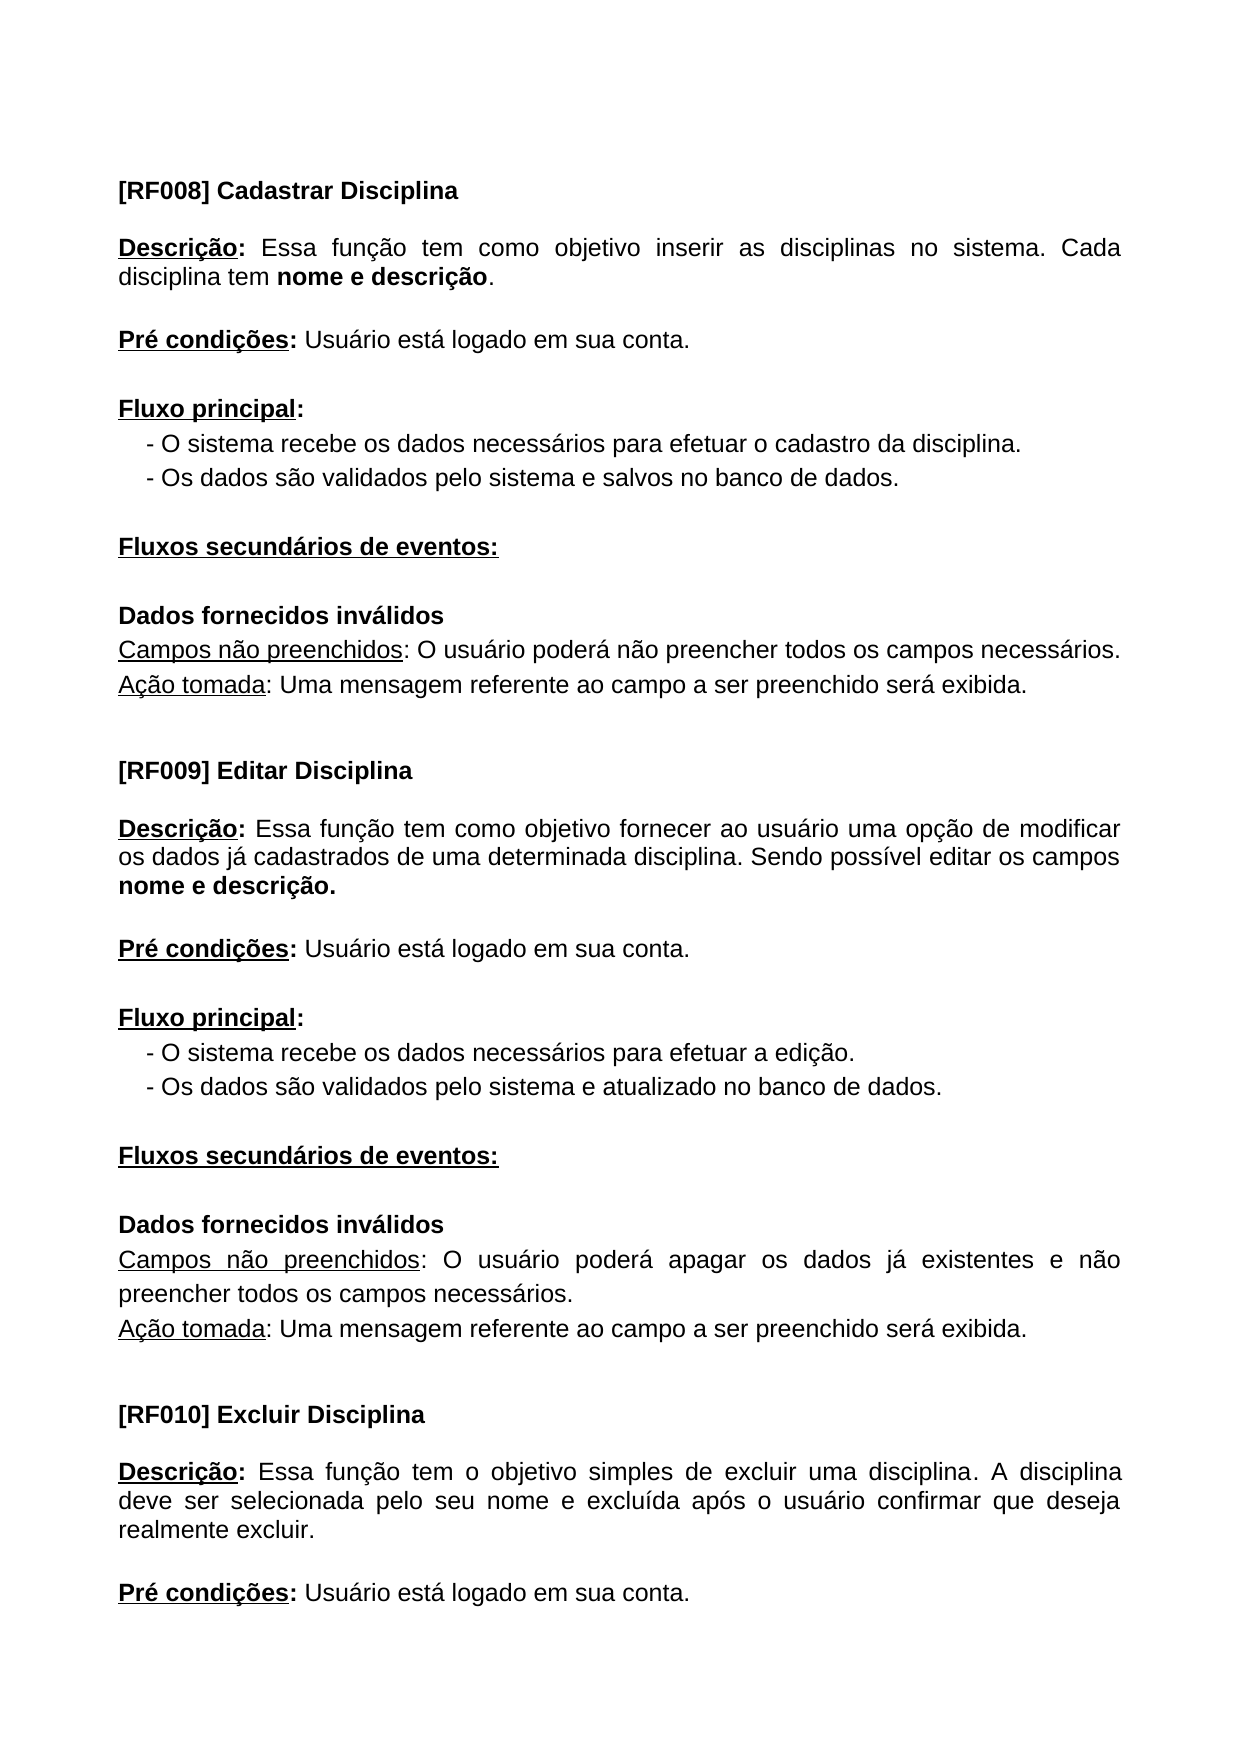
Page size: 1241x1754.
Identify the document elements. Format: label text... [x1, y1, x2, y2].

text Ação tomada: Uma mensagem referente ao campo a ser preenchido será exibida. [118, 1314, 1122, 1342]
text - O sistema recebe os dados necessários para efetuar a edição. [118, 1038, 1122, 1067]
text - O sistema recebe os dados necessários para efetuar o cadastro da disciplina. [118, 428, 1122, 457]
text Campos não preenchidos: O usuário poderá não preencher todos os campos necessários. [118, 635, 1122, 664]
text Descrição: Essa função tem como objetivo inserir as disciplinas no sistema. Cada disciplina tem nome e descrição. [118, 233, 1122, 291]
text Descrição: Essa função tem o objetivo simples de excluir uma disciplina. A disciplina deve ser selecionada pelo seu nome e excluída após o usuário confirmar que deseja realmente excluir. [118, 1457, 1122, 1544]
text Fluxos secundários de eventos: [118, 532, 1122, 561]
text - Os dados são validados pelo sistema e atualizado no banco de dados. [118, 1072, 1122, 1101]
text Fluxo principal: [118, 394, 1122, 423]
text Fluxos secundários de eventos: [118, 1141, 1122, 1170]
text Descrição: Essa função tem como objetivo fornecer ao usuário uma opção de modificar os dados já cadastrados de uma determinada disciplina. Sendo possível editar os campos nome e descrição. [118, 814, 1122, 900]
text Pré condições: Usuário está logado em sua conta. [118, 1578, 1122, 1607]
text Dados fornecidos inválidos [118, 601, 1122, 630]
text [RF009] Editar Disciplina [118, 756, 1122, 785]
text Campos não preenchidos: O usuário poderá apagar os dados já existentes e não preencher todos os campos necessários. [118, 1245, 1122, 1308]
text - Os dados são validados pelo sistema e salvos no banco de dados. [118, 463, 1122, 492]
text Pré condições: Usuário está logado em sua conta. [118, 934, 1122, 963]
text Ação tomada: Uma mensagem referente ao campo a ser preenchido será exibida. [118, 670, 1122, 699]
text Pré condições: Usuário está logado em sua conta. [118, 325, 1122, 354]
text [RF010] Excluir Disciplina [118, 1400, 1122, 1429]
text Fluxo principal: [118, 1003, 1122, 1032]
text Dados fornecidos inválidos [118, 1210, 1122, 1239]
text [RF008] Cadastrar Disciplina [118, 176, 1122, 204]
